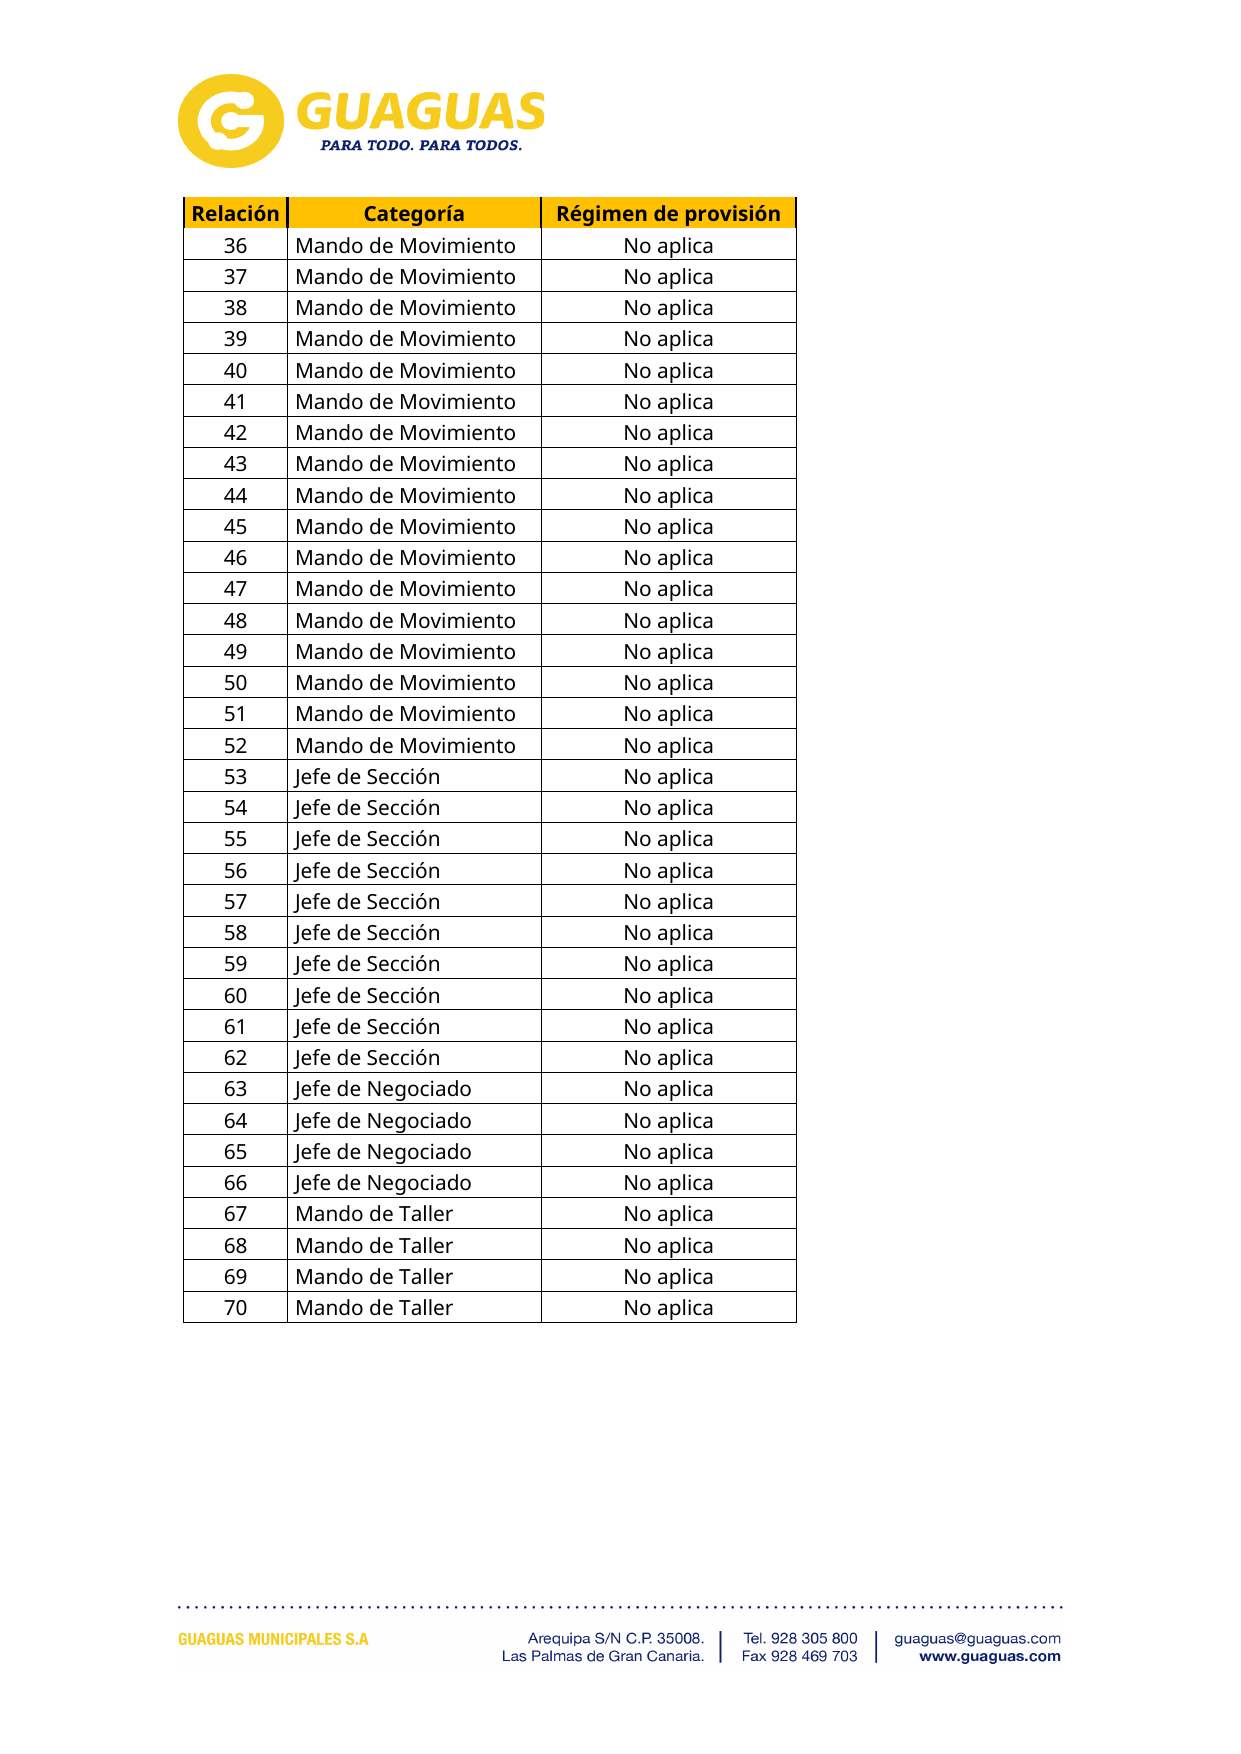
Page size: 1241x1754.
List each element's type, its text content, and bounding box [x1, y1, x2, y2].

table_cell 47 [184, 573, 287, 603]
table_cell 50 [184, 667, 287, 697]
table_cell No aplica [542, 604, 796, 634]
table_cell Mando de Movimiento [288, 385, 541, 416]
table_cell No aplica [542, 510, 796, 541]
table_cell No aplica [542, 228, 796, 259]
table_cell Mando de Movimiento [288, 479, 541, 509]
table_cell Jefe de Sección [288, 760, 541, 791]
table_cell 39 [184, 323, 287, 353]
table_cell No aplica [542, 1229, 796, 1259]
table_cell No aplica [542, 448, 796, 478]
table_cell No aplica [542, 385, 796, 416]
table_cell 54 [184, 792, 287, 822]
table_cell Mando de Taller [288, 1198, 541, 1228]
table_cell Mando de Movimiento [288, 604, 541, 634]
table_cell 44 [184, 479, 287, 509]
table_cell Jefe de Negociado [288, 1073, 541, 1103]
table_cell Jefe de Sección [288, 854, 541, 884]
table_cell No aplica [542, 479, 796, 509]
table_cell 51 [184, 698, 287, 728]
table_cell No aplica [542, 542, 796, 572]
table_cell No aplica [542, 948, 796, 978]
table_cell No aplica [542, 792, 796, 822]
table_cell No aplica [542, 885, 796, 916]
table_cell Categoría [289, 197, 540, 228]
table_cell No aplica [542, 1104, 796, 1134]
table_cell 38 [184, 292, 287, 322]
table_cell 36 [184, 228, 287, 259]
table_cell 59 [184, 948, 287, 978]
table_cell 53 [184, 760, 287, 791]
table_cell Mando de Movimiento [288, 698, 541, 728]
table_cell 37 [184, 260, 287, 291]
table_cell Jefe de Sección [288, 1010, 541, 1041]
table_cell 52 [184, 729, 287, 759]
table_cell 62 [184, 1042, 287, 1072]
table_cell No aplica [542, 1135, 796, 1166]
table_cell 60 [184, 979, 287, 1009]
table_cell Mando de Movimiento [288, 667, 541, 697]
table_cell No aplica [542, 323, 796, 353]
table_cell 68 [184, 1229, 287, 1259]
table_cell No aplica [542, 354, 796, 384]
table_cell Jefe de Sección [288, 948, 541, 978]
table_cell 43 [184, 448, 287, 478]
table_cell Mando de Movimiento [288, 448, 541, 478]
table_cell No aplica [542, 760, 796, 791]
table_cell Jefe de Sección [288, 1042, 541, 1072]
table_cell 41 [184, 385, 287, 416]
table_cell Relación [185, 197, 286, 228]
table_cell Mando de Movimiento [288, 323, 541, 353]
table_cell No aplica [542, 573, 796, 603]
table_cell Mando de Movimiento [288, 260, 541, 291]
table_cell Mando de Taller [288, 1260, 541, 1291]
table_cell 66 [184, 1167, 287, 1197]
table_cell No aplica [542, 635, 796, 666]
table_cell Mando de Movimiento [288, 542, 541, 572]
table_cell 48 [184, 604, 287, 634]
table_cell No aplica [542, 1010, 796, 1041]
table_cell 40 [184, 354, 287, 384]
table_cell Régimen de provisión [542, 197, 795, 228]
table_cell No aplica [542, 1167, 796, 1197]
table_cell 70 [184, 1292, 287, 1322]
table_cell No aplica [542, 1292, 796, 1322]
table_cell Mando de Movimiento [288, 292, 541, 322]
table_cell No aplica [542, 1260, 796, 1291]
table_cell Jefe de Negociado [288, 1167, 541, 1197]
table_cell No aplica [542, 667, 796, 697]
table_cell No aplica [542, 823, 796, 853]
table_cell 65 [184, 1135, 287, 1166]
table_cell 42 [184, 417, 287, 447]
table_cell 46 [184, 542, 287, 572]
table_cell No aplica [542, 979, 796, 1009]
table_cell 57 [184, 885, 287, 916]
table_cell Jefe de Sección [288, 792, 541, 822]
table_cell No aplica [542, 260, 796, 291]
table_cell 58 [184, 917, 287, 947]
table_cell No aplica [542, 698, 796, 728]
table_cell 69 [184, 1260, 287, 1291]
table_cell 63 [184, 1073, 287, 1103]
table_cell No aplica [542, 1042, 796, 1072]
table_cell Jefe de Sección [288, 917, 541, 947]
table_cell No aplica [542, 417, 796, 447]
table_cell Mando de Taller [288, 1292, 541, 1322]
table_cell 55 [184, 823, 287, 853]
table_cell No aplica [542, 1073, 796, 1103]
table_cell Jefe de Negociado [288, 1104, 541, 1134]
table_cell Mando de Movimiento [288, 510, 541, 541]
table_cell Jefe de Sección [288, 885, 541, 916]
table_cell Mando de Movimiento [288, 228, 541, 259]
table_cell Mando de Movimiento [288, 729, 541, 759]
table_cell No aplica [542, 917, 796, 947]
table_cell Mando de Movimiento [288, 573, 541, 603]
table_cell 64 [184, 1104, 287, 1134]
table_cell Jefe de Sección [288, 823, 541, 853]
table_cell 56 [184, 854, 287, 884]
table_cell 45 [184, 510, 287, 541]
table_cell No aplica [542, 729, 796, 759]
table_cell 61 [184, 1010, 287, 1041]
table_cell Jefe de Negociado [288, 1135, 541, 1166]
table_cell 49 [184, 635, 287, 666]
table_cell Mando de Taller [288, 1229, 541, 1259]
table_cell No aplica [542, 292, 796, 322]
table_cell Jefe de Sección [288, 979, 541, 1009]
table_cell 67 [184, 1198, 287, 1228]
table_cell Mando de Movimiento [288, 417, 541, 447]
table_cell No aplica [542, 1198, 796, 1228]
table_cell No aplica [542, 854, 796, 884]
table_cell Mando de Movimiento [288, 354, 541, 384]
table_cell Mando de Movimiento [288, 635, 541, 666]
